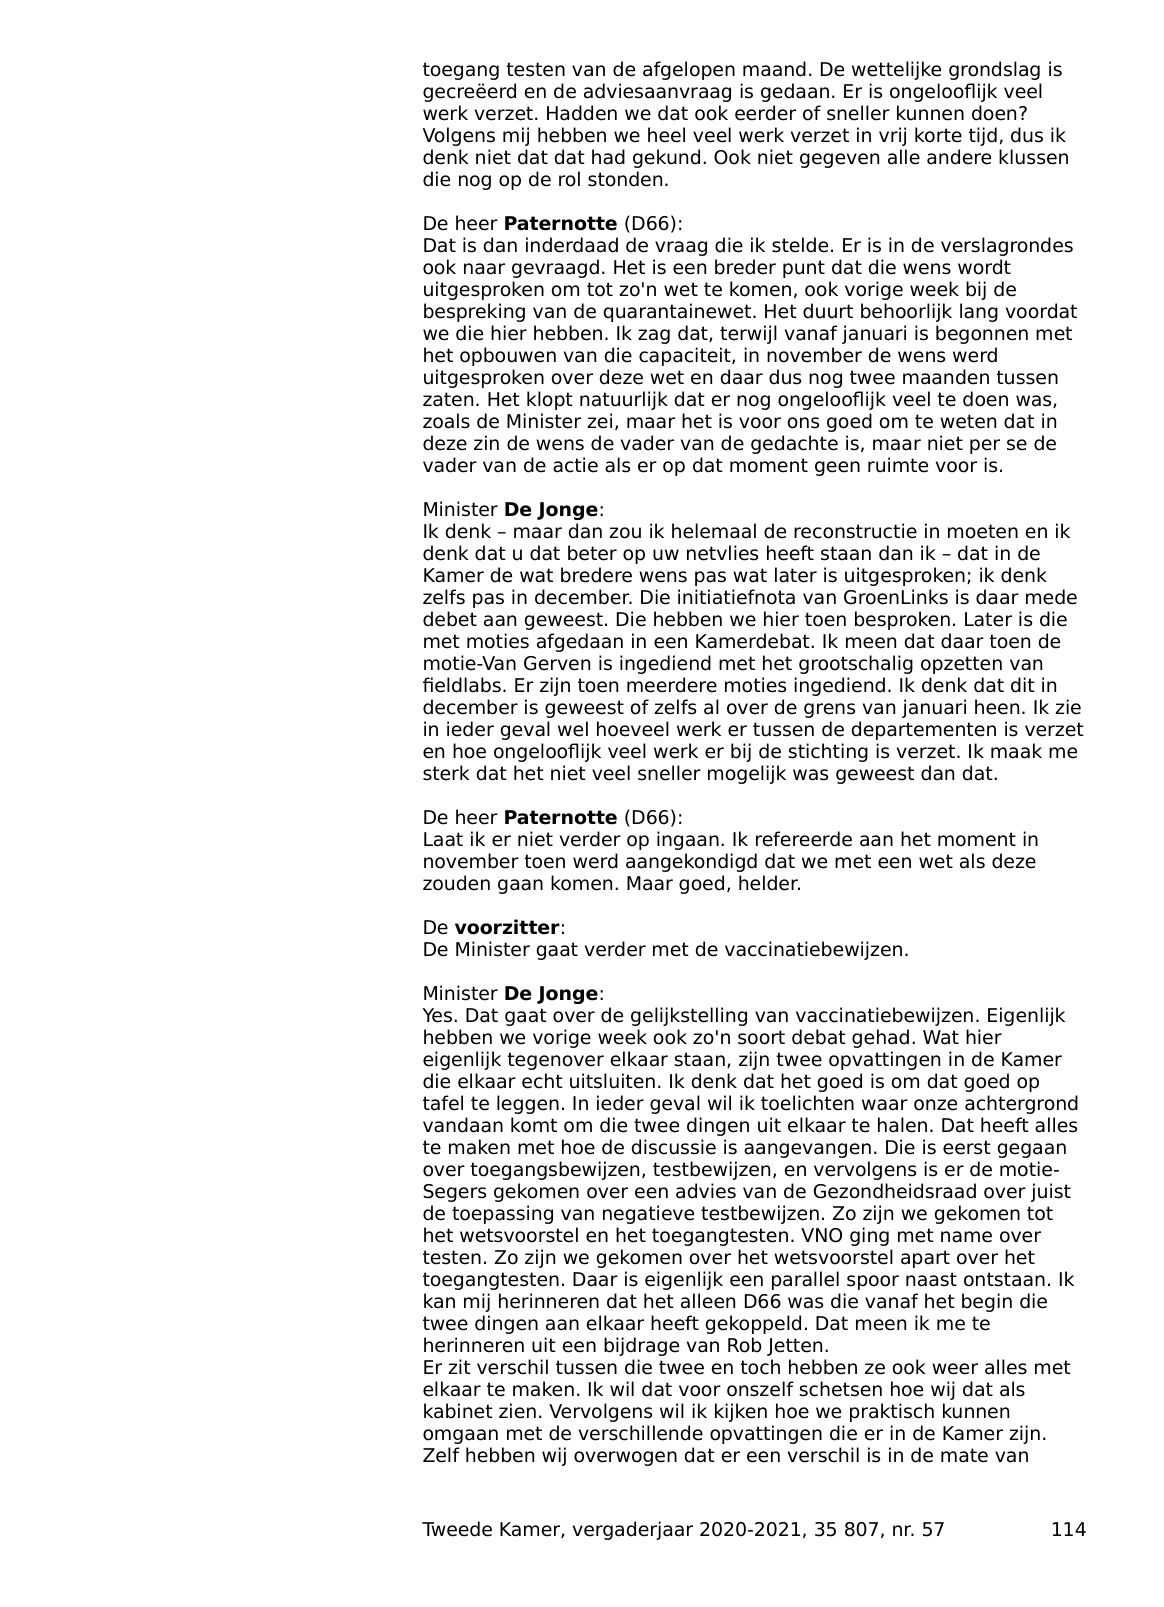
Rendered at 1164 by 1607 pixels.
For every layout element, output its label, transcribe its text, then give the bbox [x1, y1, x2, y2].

text Laat ik er niet verder op ingaan. Ik refereerde aan het moment in november toen werd aangekondigd dat we met een wet als deze zouden gaan komen. Maar goed, helder. [422, 829, 1087, 895]
text Er zit verschil tussen die twee en toch hebben ze ook weer alles met elkaar te maken. Ik wil dat voor onszelf schetsen hoe wij dat als kabinet zien. Vervolgens wil ik kijken hoe we praktisch kunnen omgaan met de verschillende opvattingen die er in de Kamer zijn. Zelf hebben wij overwogen dat er een verschil is in de mate van [422, 1357, 1087, 1467]
text Yes. Dat gaat over de gelijkstelling van vaccinatiebewijzen. Eigenlijk hebben we vorige week ook zo'n soort debat gehad. Wat hier eigenlijk tegenover elkaar staan, zijn twee opvattingen in de Kamer die elkaar echt uitsluiten. Ik denk dat het goed is om dat goed op tafel te leggen. In ieder geval wil ik toelichten waar onze achtergrond vandaan komt om die twee dingen uit elkaar te halen. Dat heeft alles te maken met hoe de discussie is aangevangen. Die is eerst gegaan over toegangsbewijzen, testbewijzen, en vervolgens is er de motie-Segers gekomen over een advies van de Gezondheidsraad over juist de toepassing van negatieve testbewijzen. Zo zijn we gekomen tot het wetsvoorstel en het toegangtesten. VNO ging met name over testen. Zo zijn we gekomen over het wetsvoorstel apart over het toegangtesten. Daar is eigenlijk een parallel spoor naast ontstaan. Ik kan mij herinneren dat het alleen D66 was die vanaf het begin die twee dingen aan elkaar heeft gekoppeld. Dat meen ik me te herinneren uit een bijdrage van Rob Jetten. [422, 1005, 1087, 1357]
text Ik denk – maar dan zou ik helemaal de reconstructie in moeten en ik denk dat u dat beter op uw netvlies heeft staan dan ik – dat in de Kamer de wat bredere wens pas wat later is uitgesproken; ik denk zelfs pas in december. Die initiatiefnota van GroenLinks is daar mede debet aan geweest. Die hebben we hier toen besproken. Later is die met moties afgedaan in een Kamerdebat. Ik meen dat daar toen de motie-Van Gerven is ingediend met het grootschalig opzetten van fieldlabs. Er zijn toen meerdere moties ingediend. Ik denk dat dit in december is geweest of zelfs al over de grens van januari heen. Ik zie in ieder geval wel hoeveel werk er tussen de departementen is verzet en hoe ongelooflijk veel werk er bij de stichting is verzet. Ik maak me sterk dat het niet veel sneller mogelijk was geweest dan dat. [422, 521, 1087, 785]
text De voorzitter: [422, 917, 1087, 939]
text De Minister gaat verder met de vaccinatiebewijzen. [422, 939, 1087, 961]
text toegang testen van de afgelopen maand. De wettelijke grondslag is gecreëerd en de adviesaanvraag is gedaan. Er is ongelooflijk veel werk verzet. Hadden we dat ook eerder of sneller kunnen doen? Volgens mij hebben we heel veel werk verzet in vrij korte tijd, dus ik denk niet dat dat had gekund. Ook niet gegeven alle andere klussen die nog op de rol stonden. [422, 59, 1087, 191]
text Minister De Jonge: [422, 983, 1087, 1005]
text Dat is dan inderdaad de vraag die ik stelde. Er is in de verslagrondes ook naar gevraagd. Het is een breder punt dat die wens wordt uitgesproken om tot zo'n wet te komen, ook vorige week bij de bespreking van de quarantainewet. Het duurt behoorlijk lang voordat we die hier hebben. Ik zag dat, terwijl vanaf januari is begonnen met het opbouwen van die capaciteit, in november de wens werd uitgesproken over deze wet en daar dus nog twee maanden tussen zaten. Het klopt natuurlijk dat er nog ongelooflijk veel te doen was, zoals de Minister zei, maar het is voor ons goed om te weten dat in deze zin de wens de vader van de gedachte is, maar niet per se de vader van de actie als er op dat moment geen ruimte voor is. [422, 235, 1087, 477]
text De heer Paternotte (D66): [422, 213, 1087, 235]
text De heer Paternotte (D66): [422, 807, 1087, 829]
text Minister De Jonge: [422, 499, 1087, 521]
